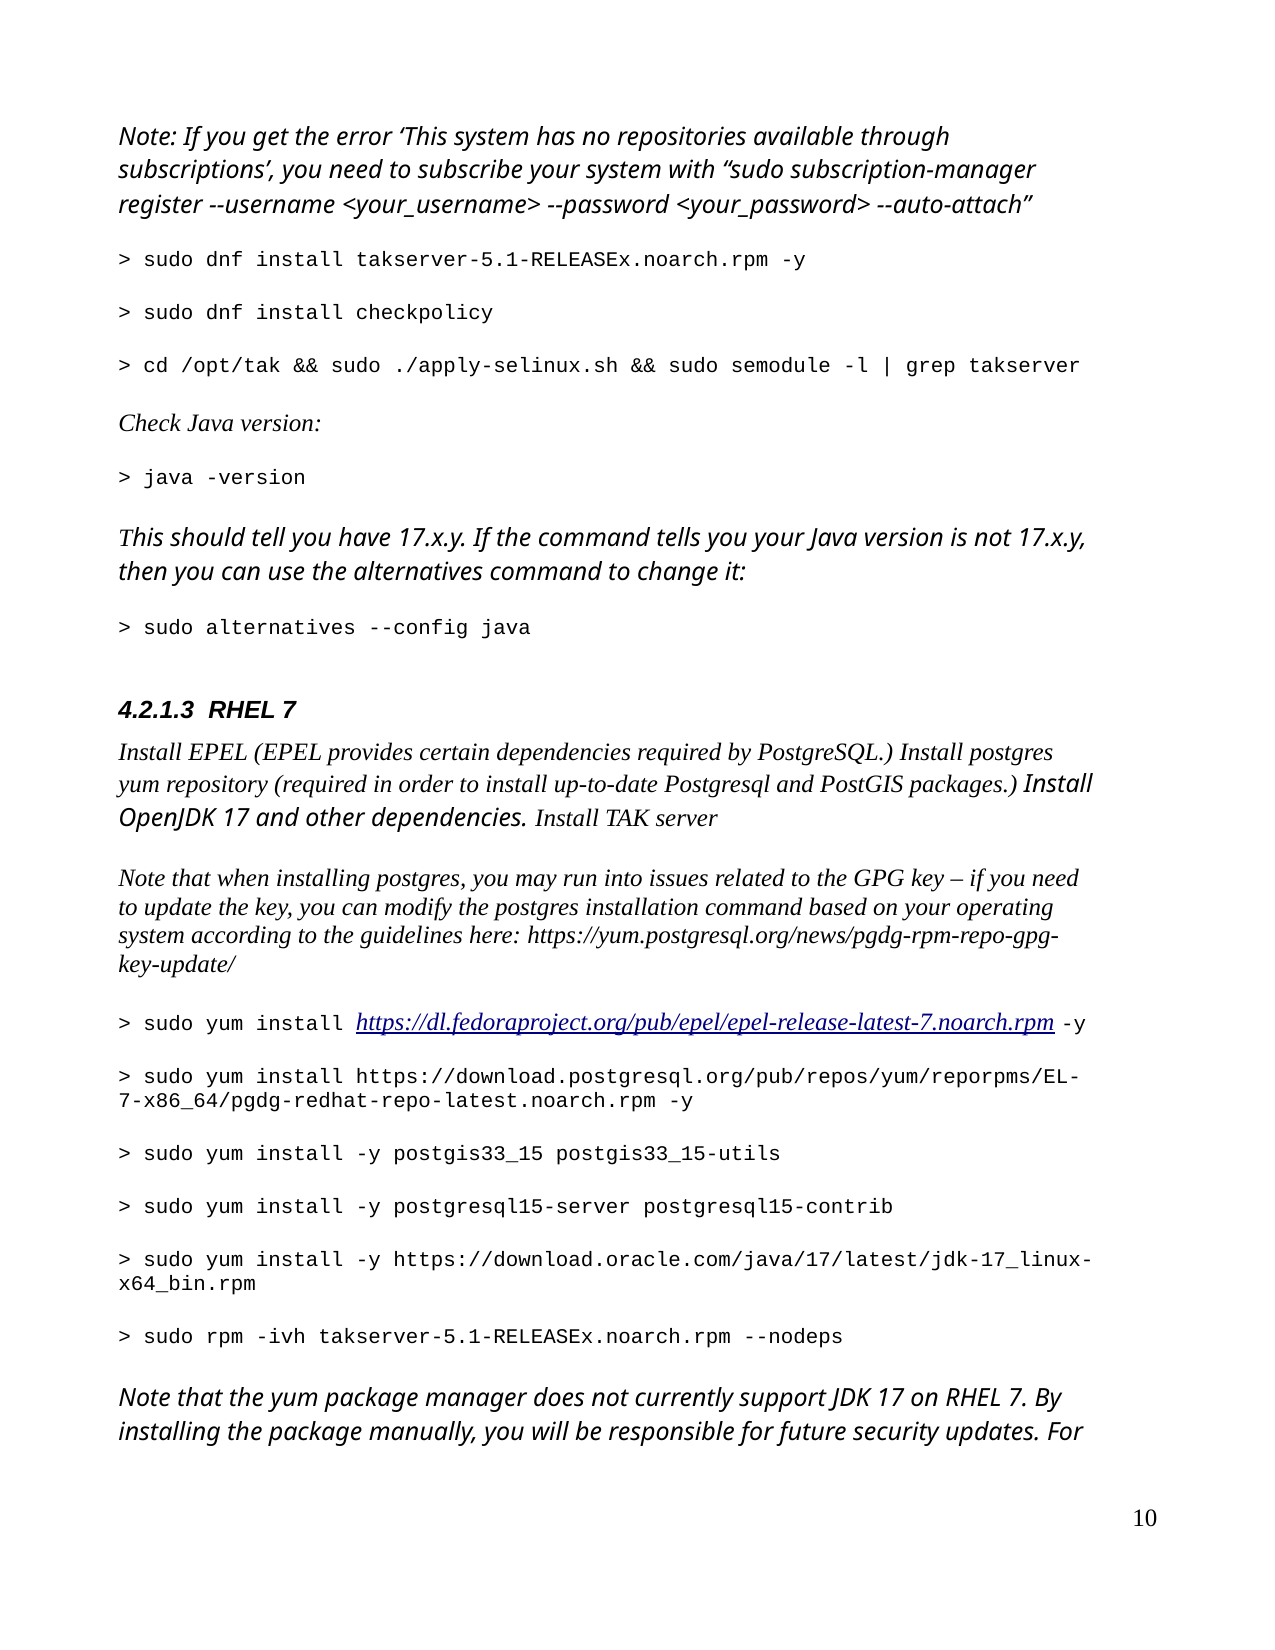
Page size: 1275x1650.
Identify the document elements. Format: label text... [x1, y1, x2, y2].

text This should tell you have 17.x.y. If the command tells you your Java version is not 17.x.y, then you can use the alternatives command to change it: [118, 520, 1098, 588]
text > sudo dnf install checkpolicy [118, 302, 1098, 326]
text > sudo alternatives --config java [118, 617, 1098, 641]
text > sudo yum install https://download.postgresql.org/pub/repos/yum/reporpms/EL-7-x86_64/pgdg-redhat-repo-latest.noarch.rpm -y [118, 1066, 1098, 1114]
text Note: If you get the error ‘This system has no repositories available through subscriptions’, you need to subscribe your system with “sudo subscription-manager register --username <your_username> --password <your_password> --auto-attach” [118, 118, 1098, 220]
subtitle RHEL 7 [118, 696, 1157, 724]
text Check Java version: [118, 408, 1098, 437]
text > sudo yum install -y postgis33_15 postgis33_15-utils [118, 1143, 1098, 1167]
text > sudo yum install https://dl.fedoraproject.org/pub/epel/epel-release-latest-7.noarch.rpm -y [118, 1007, 1098, 1037]
text Note that the yum package manager does not currently support JDK 17 on RHEL 7. By installing the package manually, you will be responsible for future security updates. For [118, 1379, 1098, 1447]
text Install EPEL (EPEL provides certain dependencies required by PostgreSQL.) Install postgres yum repository (required in order to install up-to-date Postgresql and PostGIS packages.) Install OpenJDK 17 and other dependencies. Install TAK server [118, 737, 1098, 833]
text > java -version [118, 467, 1098, 490]
text > sudo rpm -ivh takserver-5.1-RELEASEx.noarch.rpm --nodeps [118, 1326, 1098, 1350]
text > sudo yum install -y postgresql15-server postgresql15-contrib [118, 1196, 1098, 1220]
text Note that when installing postgres, you may run into issues related to the GPG key – if you need to update the key, you can modify the postgres installation command based on your operating system according to the guidelines here: https://yum.postgresql.org/news/pgdg-rpm-repo-gpg-key-update/ [118, 863, 1098, 978]
text > sudo dnf install takserver-5.1-RELEASEx.noarch.rpm -y [118, 249, 1098, 273]
text > cd /opt/tak && sudo ./apply-selinux.sh && sudo semodule -l | grep takserver [118, 355, 1098, 379]
text > sudo yum install -y https://download.oracle.com/java/17/latest/jdk-17_linux-x64_bin.rpm [118, 1249, 1098, 1297]
